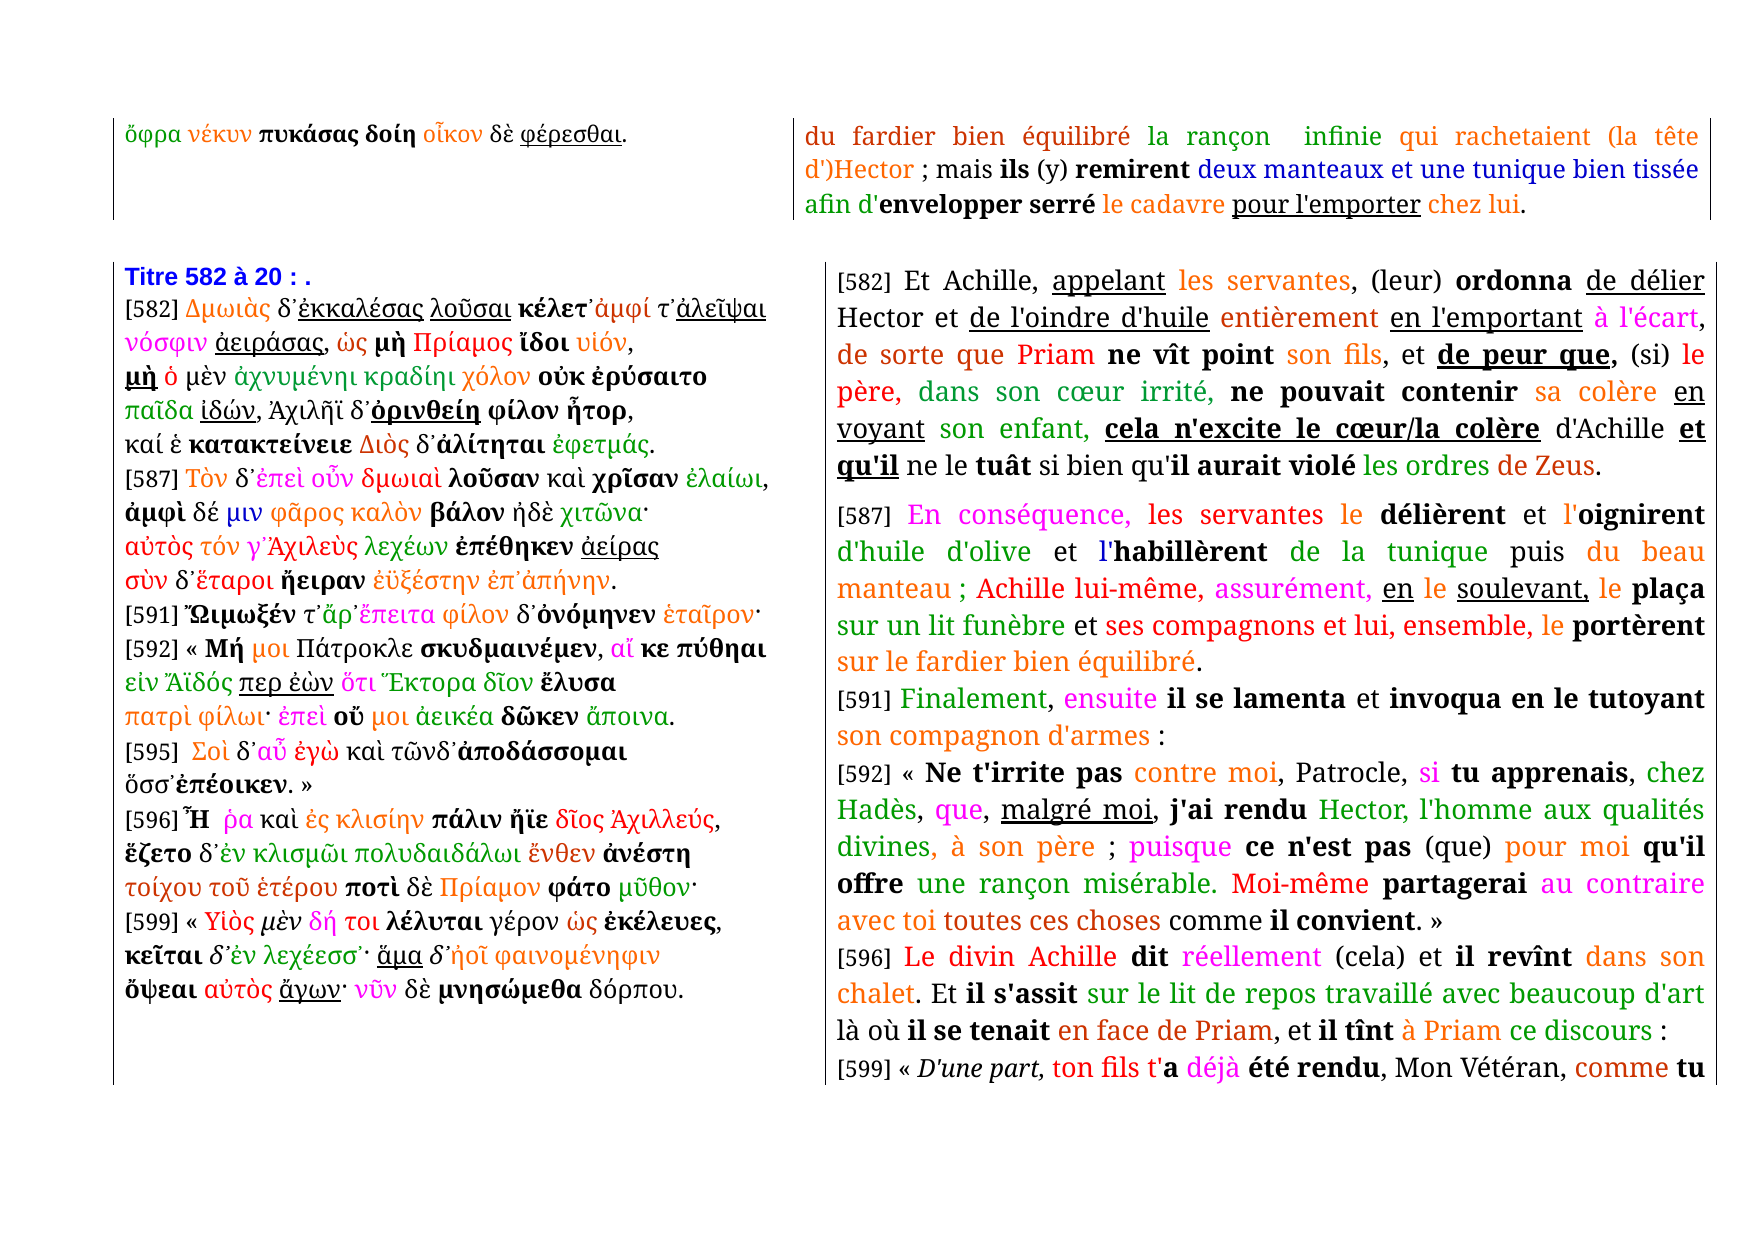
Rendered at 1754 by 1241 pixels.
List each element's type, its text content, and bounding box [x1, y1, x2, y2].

table_header du fardier bien équilibré la rançon infinie qui rachetaient (la tête d')Hector ; mais ils (y) remirent deux manteaux et une tunique bien tissée afin d'envelopper serré le cadavre pour l'emporter chez lui. [794, 118, 1710, 220]
table_header Titre 582 à 20 : . [582] Δμωιὰς δ᾽ἐκκαλέσας λοῦσαι κέλετ᾽ἀμφί τ᾽ἀλεῖψαι νόσφιν ἀειράσας, ὡς μὴ Πρίαμος ἴδοι υἱόν, μὴ ὁ μὲν ἀχνυμένηι κραδίηι χόλον οὐκ ἐρύσαιτο παῖδα ἰδών, Ἀχιλῆϊ δ᾽ὀρινθείη φίλον ἦτορ, καί ἑ κατακτείνειε Διὸς δ᾽ἀλίτηται ἐφετμάς. [587] Τὸν δ᾽ἐπεὶ οὖν δμωιαὶ λοῦσαν καὶ χρῖσαν ἐλαίωι, ἀμφὶ δέ μιν φᾶρος καλὸν βάλον ἠδὲ χιτῶνα· αὐτὸς τόν γ᾽Ἀχιλεὺς λεχέων ἐπέθηκεν ἀείρας σὺν δ᾽ἕταροι ἤειραν ἐϋξέστην ἐπ᾽ἀπήνην. [591] Ὤιμωξέν τ᾽ἄρ᾽ἔπειτα φίλον δ᾽ὀνόμηνεν ἑταῖρον· [592] « Μή μοι Πάτροκλε σκυδμαινέμεν, αἴ κε πύθηαι εἰν Ἄϊδός περ ἐὼν ὅτι Ἕκτορα δῖον ἔλυσα πατρὶ φίλωι· ἐπεὶ οὔ μοι ἀεικέα δῶκεν ἄποινα. [595] Σοὶ δ᾽αὖ ἐγὼ καὶ τῶνδ᾽ἀποδάσσομαι ὅσσ᾽ἐπέοικεν. » [596] Ἦ ῥα καὶ ἐς κλισίην πάλιν ἤϊε δῖος Ἀχιλλεύς, ἕζετο δ᾽ἐν κλισμῶι πολυδαιδάλωι ἔνθεν ἀνέστη τοίχου τοῦ ἑτέρου ποτὶ δὲ Πρίαμον φάτο μῦθον· [599] « Υἱὸς μὲν δή τοι λέλυται γέρον ὡς ἐκέλευες, κεῖται δ᾽ἐν λεχέεσσ᾽· ἅμα δ᾽ἠοῖ φαινομένηφιν ὄψεαι αὐτὸς ἄγων· νῦν δὲ μνησώμεθα δόρπου. [114, 262, 825, 1085]
table_header [582] Et Achille, appelant les servantes, (leur) ordonna de délier Hector et de l'oindre d'huile entièrement en l'emportant à l'écart, de sorte que Priam ne vît point son fils, et de peur que, (si) le père, dans son cœur irrité, ne pouvait contenir sa colère en voyant son enfant, cela n'excite le cœur/la colère d'Achille et qu'il ne le tuât si bien qu'il aurait violé les ordres de Zeus. [587] En conséquence, les servantes le délièrent et l'oignirent d'huile d'olive et l'habillèrent de la tunique puis du beau manteau ; Achille lui-même, assurément, en le soulevant, le plaça sur un lit funèbre et ses compagnons et lui, ensemble, le portèrent sur le fardier bien équilibré. [591] Finalement, ensuite il se lamenta et invoqua en le tutoyant son compagnon d'armes : [592] « Ne t'irrite pas contre moi, Patrocle, si tu apprenais, chez Hadès, que, malgré moi, j'ai rendu Hector, l'homme aux qualités divines, à son père ; puisque ce n'est pas (que) pour moi qu'il offre une rançon misérable. Moi-même partagerai au contraire avec toi toutes ces choses comme il convient. » [596] Le divin Achille dit réellement (cela) et il revînt dans son chalet. Et il s'assit sur le lit de repos travaillé avec beaucoup d'art là où il se tenait en face de Priam, et il tînt à Priam ce discours : [599] « D'une part, ton fils t'a déjà été rendu, Mon Vétéran, comme tu [826, 262, 1716, 1085]
table_header ὄφρα νέκυν πυκάσας δοίη οἶκον δὲ φέρεσθαι. [114, 118, 793, 220]
